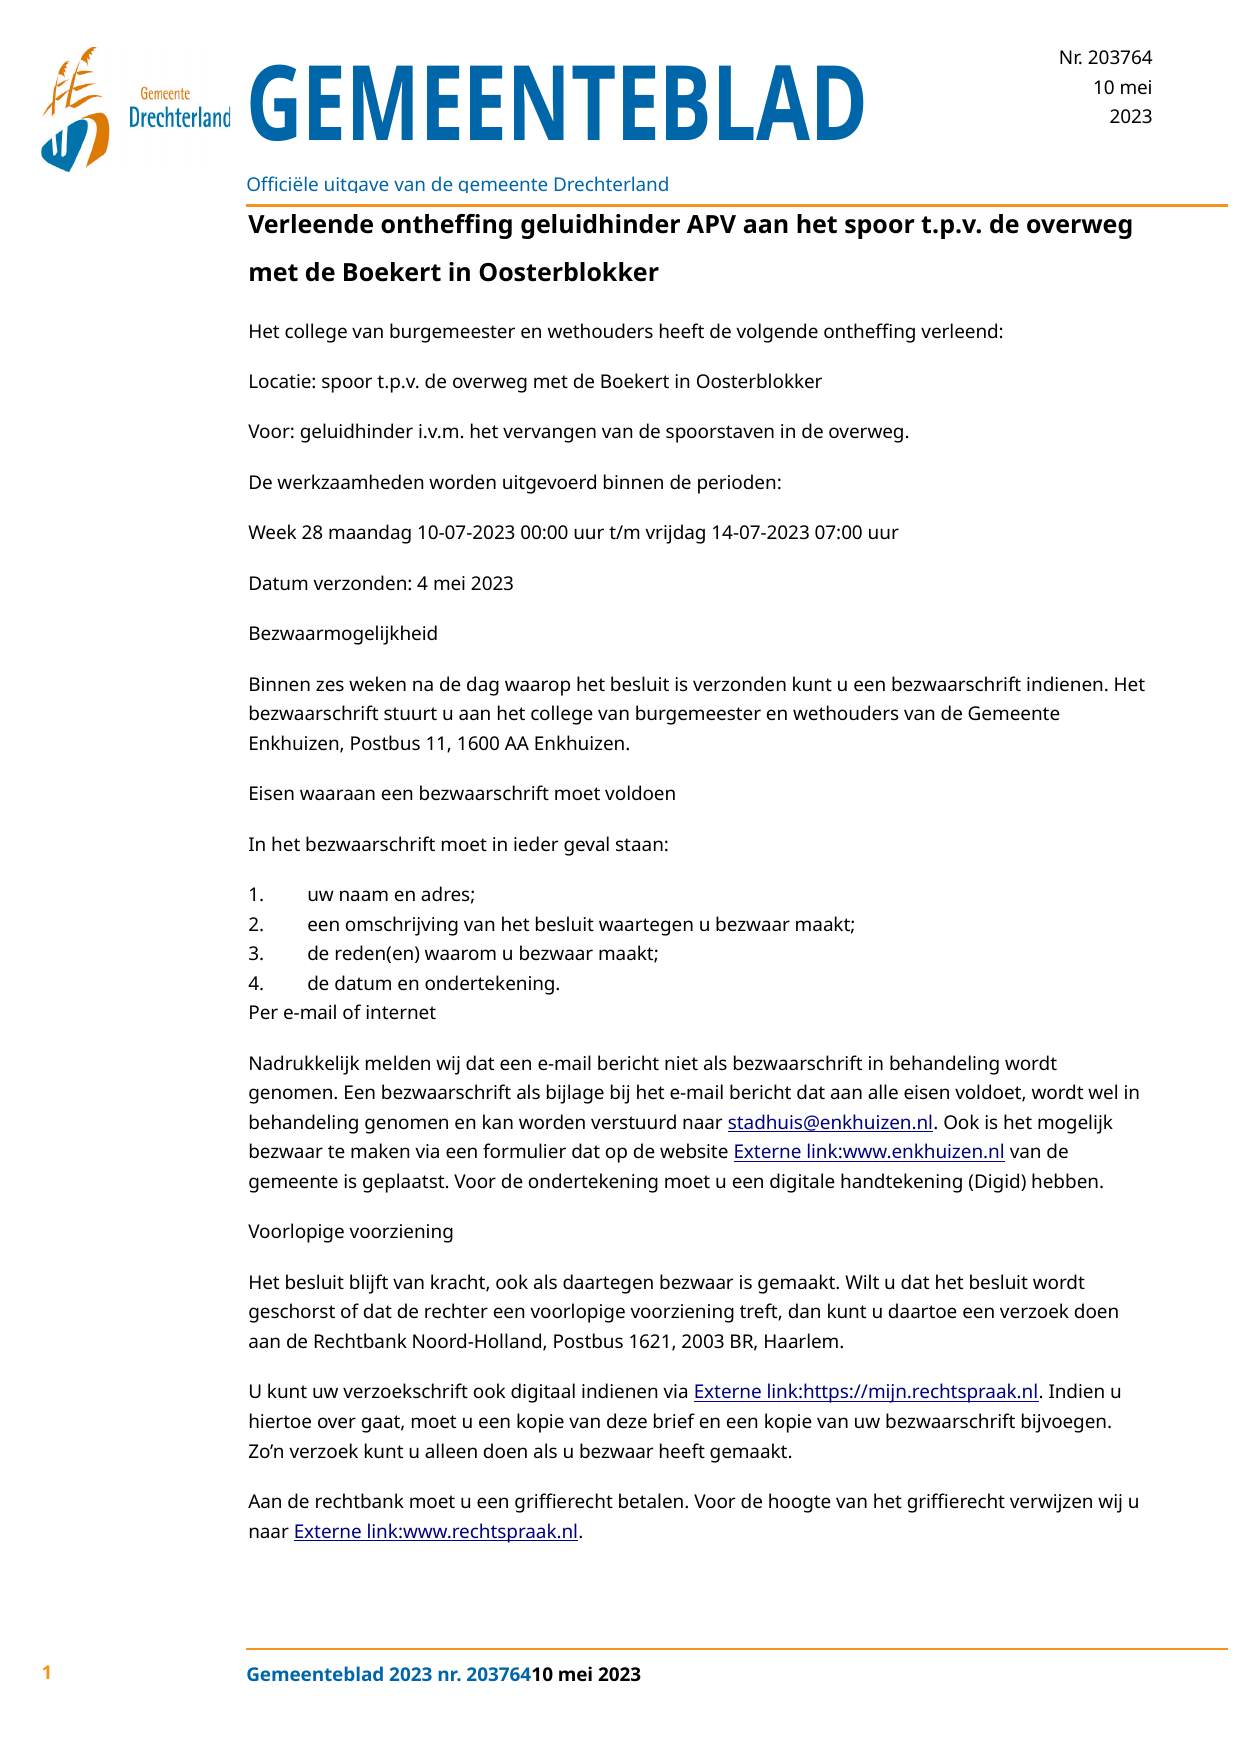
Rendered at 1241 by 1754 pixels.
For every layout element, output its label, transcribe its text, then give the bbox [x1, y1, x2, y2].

text Nadrukkelijk melden wij dat een e-mail bericht niet als bezwaarschrift in behandeling wordt genomen. Een bezwaarschrift als bijlage bij het e-mail bericht dat aan alle eisen voldoet, wordt wel in behandeling genomen en kan worden verstuurd naar stadhuis@enkhuizen.nl. Ook is het mogelijk bezwaar te maken via een formulier dat op de website Externe link:www.enkhuizen.nl van de gemeente is geplaatst. Voor de ondertekening moet u een digitale handtekening (Digid) hebben. [248, 1050, 1152, 1194]
text U kunt uw verzoekschrift ook digitaal indienen via Externe link:https://mijn.rechtspraak.nl. Indien u hiertoe over gaat, moet u een kopie van deze brief en een kopie van uw bezwaarschrift bijvoegen. Zo’n verzoek kunt u alleen doen als u bezwaar heeft gemaakt. [248, 1379, 1152, 1464]
text In het bezwaarschrift moet in ieder geval staan: [248, 831, 1152, 857]
text Voorlopige voorziening [248, 1219, 1152, 1244]
picture [41, 158, 64, 172]
text Voor: geluidhinder i.v.m. het vervangen van de spoorstaven in de overweg. [248, 419, 1152, 444]
text De werkzaamheden worden uitgevoerd binnen de perioden: [248, 469, 1152, 495]
list de reden(en) waarom u bezwaar maakt; [248, 940, 1152, 966]
list een omschrijving van het besluit waartegen u bezwaar maakt; [248, 911, 1152, 937]
text Bezwaarmogelijkheid [248, 620, 1152, 646]
text Aan de rechtbank moet u een griffierecht betalen. Voor de hoogte van het griffierecht verwijzen wij u naar Externe link:www.rechtspraak.nl. [248, 1488, 1152, 1544]
text Binnen zes weken na de dag waarop het besluit is verzonden kunt u een bezwaarschrift indienen. Het bezwaarschrift stuurt u aan het college van burgemeester en wethouders van de Gemeente Enkhuizen, Postbus 11, 1600 AA Enkhuizen. [248, 671, 1152, 756]
text Verleende ontheffing geluidhinder APV aan het spoor t.p.v. de overweg met de Boekert in Oosterblokker [248, 207, 1152, 288]
list de datum en ondertekening. [248, 970, 1152, 996]
text Het besluit blijft van kracht, ook als daartegen bezwaar is gemaakt. Wilt u dat het besluit wordt geschorst of dat de rechter een voorlopige voorziening treft, dan kunt u daartoe een verzoek doen aan de Rechtbank Noord-Holland, Postbus 1621, 2003 BR, Haarlem. [248, 1269, 1152, 1354]
picture [226, 115, 231, 124]
text Datum verzonden: 4 mei 2023 [248, 570, 1152, 596]
text Locatie: spoor t.p.v. de overweg met de Boekert in Oosterblokker [248, 368, 1152, 394]
text Eisen waaraan een bezwaarschrift moet voldoen [248, 780, 1152, 806]
picture [41, 47, 231, 172]
text Week 28 maandag 10-07-2023 00:00 uur t/m vrijdag 14-07-2023 07:00 uur [248, 519, 1152, 545]
list uw naam en adres; [248, 881, 1152, 907]
text Het college van burgemeester en wethouders heeft de volgende ontheffing verleend: [248, 318, 1152, 344]
text Per e-mail of internet [248, 999, 1152, 1025]
